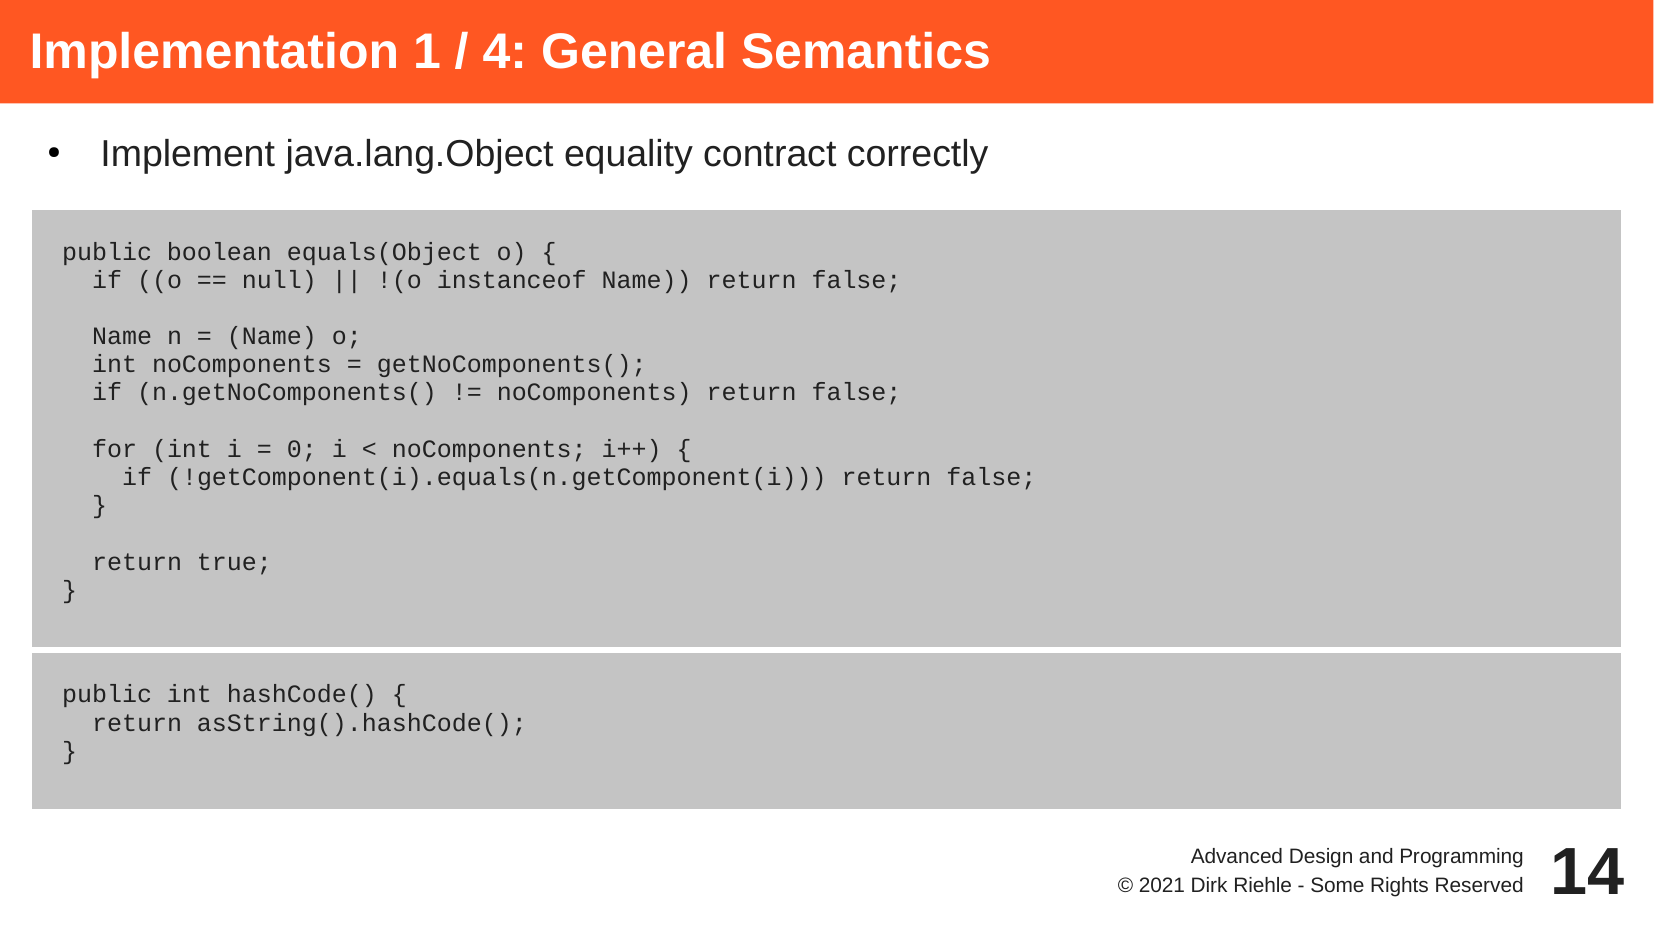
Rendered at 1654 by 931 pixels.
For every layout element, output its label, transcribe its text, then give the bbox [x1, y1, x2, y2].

list public int hashCode() { return asString().hashCode(); } [29, 649, 1625, 813]
title Implementation 1 / 4: General Semantics [0, 0, 1654, 104]
list Implement java.lang.Object equality contract correctly [29, 132, 1625, 204]
list public boolean equals(Object o) { if ((o == null) || !(o instanceof Name)) return false; Name n = (Name) o; int noComponents = getNoComponents(); if (n.getNoComponents() != noComponents) return false; for (int i = 0; i < noComponents; i++) { if (!getComponent(i).equals(n.getComponent(i))) return false; } return true; } [29, 206, 1625, 647]
